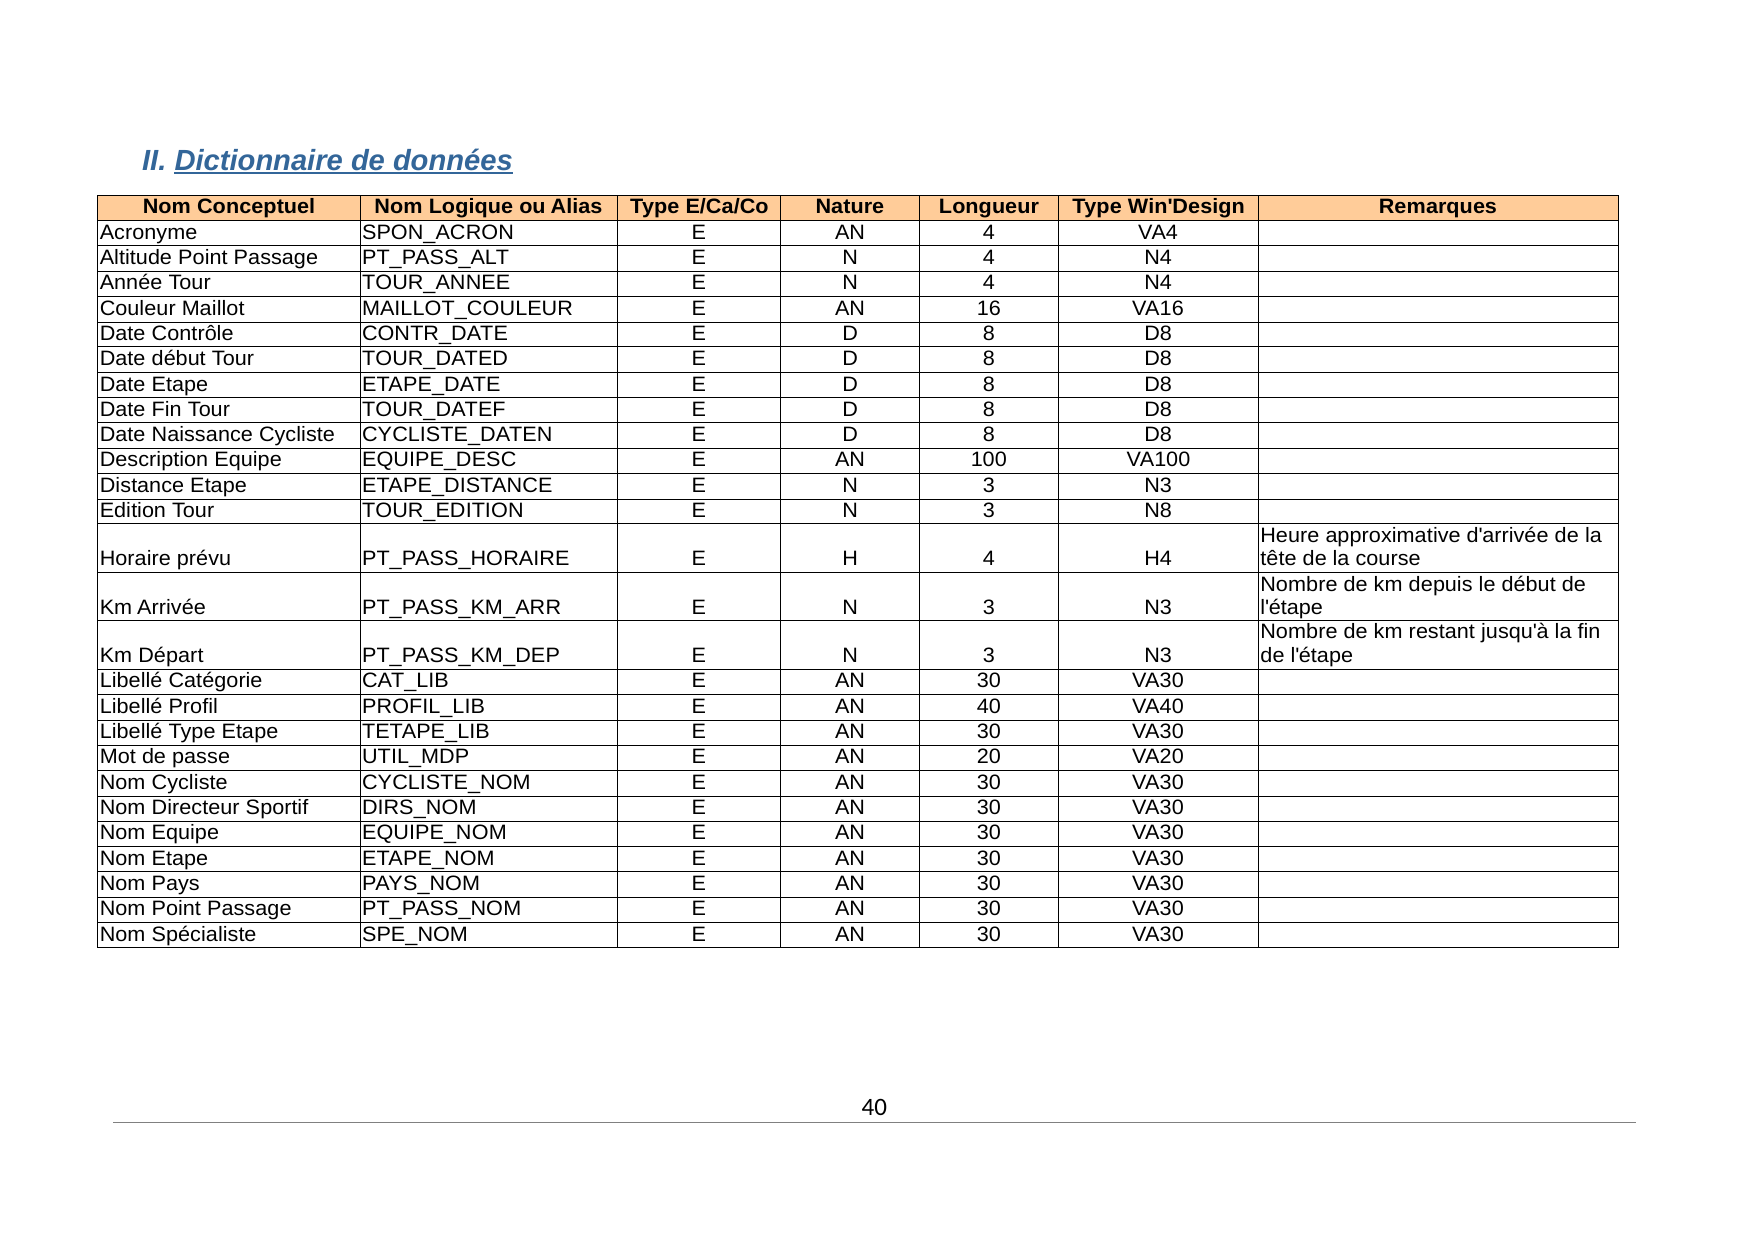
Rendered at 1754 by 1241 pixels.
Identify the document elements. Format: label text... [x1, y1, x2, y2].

subtitle Dictionnaire de données [142, 143, 1636, 176]
